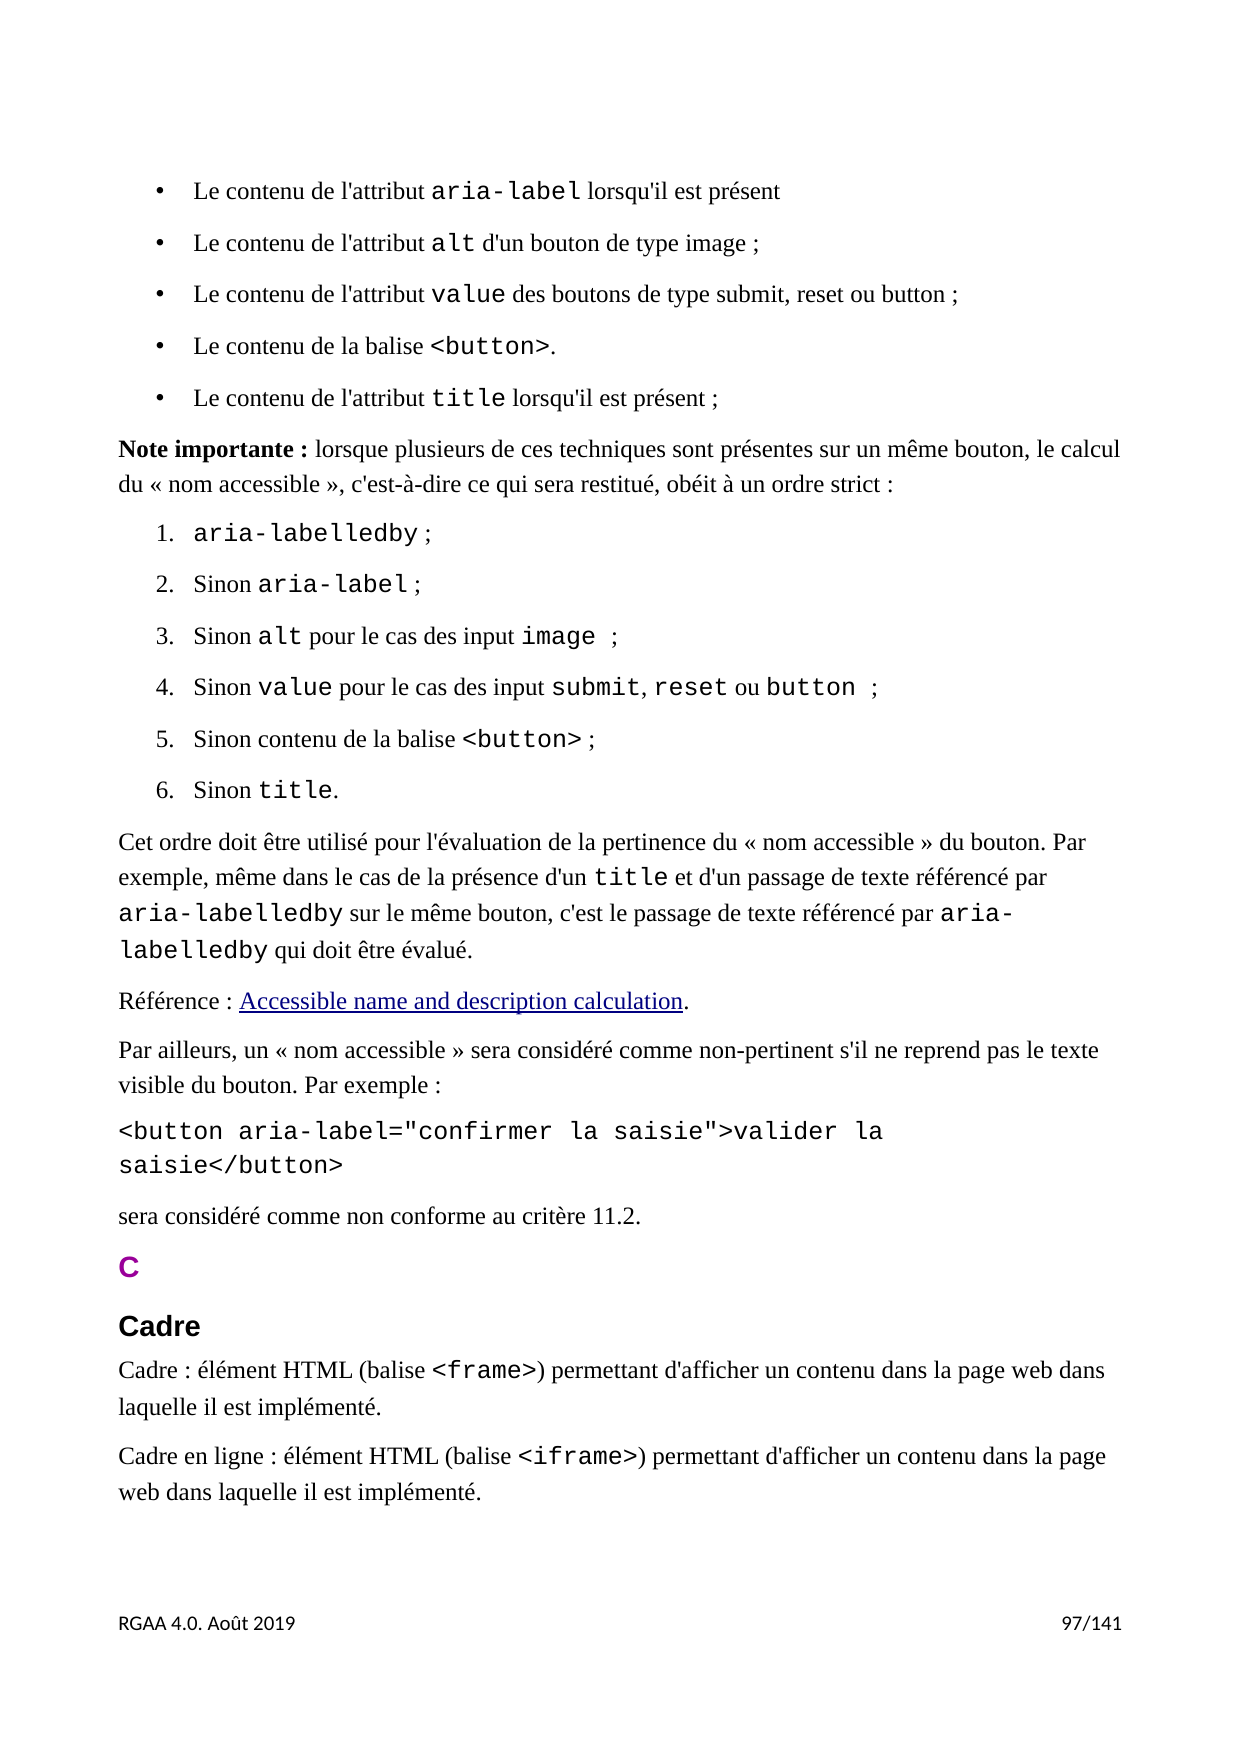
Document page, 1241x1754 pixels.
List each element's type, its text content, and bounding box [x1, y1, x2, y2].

list Sinon value pour le cas des input submit, reset ou button ; [156, 672, 1122, 703]
list Sinon title. [156, 776, 1122, 806]
list aria-labelledby ; [156, 518, 1122, 548]
subtitle C [118, 1250, 1122, 1284]
text sera considéré comme non conforme au critère 11.2. [118, 1201, 1122, 1230]
list Sinon contenu de la balise <button> ; [156, 724, 1122, 755]
list Le contenu de l'attribut value des boutons de type submit, reset ou button ; [156, 279, 1122, 310]
list Sinon alt pour le cas des input image ; [156, 621, 1122, 652]
text Par ailleurs, un « nom accessible » sera considéré comme non-pertinent s'il ne reprend pas le texte visible du bouton. Par exemple : [118, 1035, 1122, 1098]
list Le contenu de l'attribut title lorsqu'il est présent ; [156, 383, 1122, 413]
text Référence : Accessible name and description calculation. [118, 986, 1122, 1015]
text Cadre : élément HTML (balise <frame>) permettant d'afficher un contenu dans la page web dans laquelle il est implémenté. [118, 1355, 1122, 1421]
text Note importante : lorsque plusieurs de ces techniques sont présentes sur un même bouton, le calcul du « nom accessible », c'est-à-dire ce qui sera restitué, obéit à un ordre strict : [118, 434, 1122, 497]
list Le contenu de la balise <button>. [156, 331, 1122, 362]
subtitle Cadre [118, 1309, 1122, 1343]
text Cet ordre doit être utilisé pour l'évaluation de la pertinence du « nom accessible » du bouton. Par exemple, même dans le cas de la présence d'un title et d'un passage de texte référencé par aria-labelledby sur le même bouton, c'est le passage de texte référencé par aria-labelledby qui doit être évalué. [118, 827, 1122, 966]
text <button aria-label="confirmer la saisie">valider la saisie</button> [118, 1119, 1122, 1181]
list Le contenu de l'attribut aria-label lorsqu'il est présent [156, 176, 1122, 207]
list Sinon aria-label ; [156, 569, 1122, 600]
list Le contenu de l'attribut alt d'un bouton de type image ; [156, 228, 1122, 259]
text Cadre en ligne : élément HTML (balise <iframe>) permettant d'afficher un contenu dans la page web dans laquelle il est implémenté. [118, 1441, 1122, 1506]
